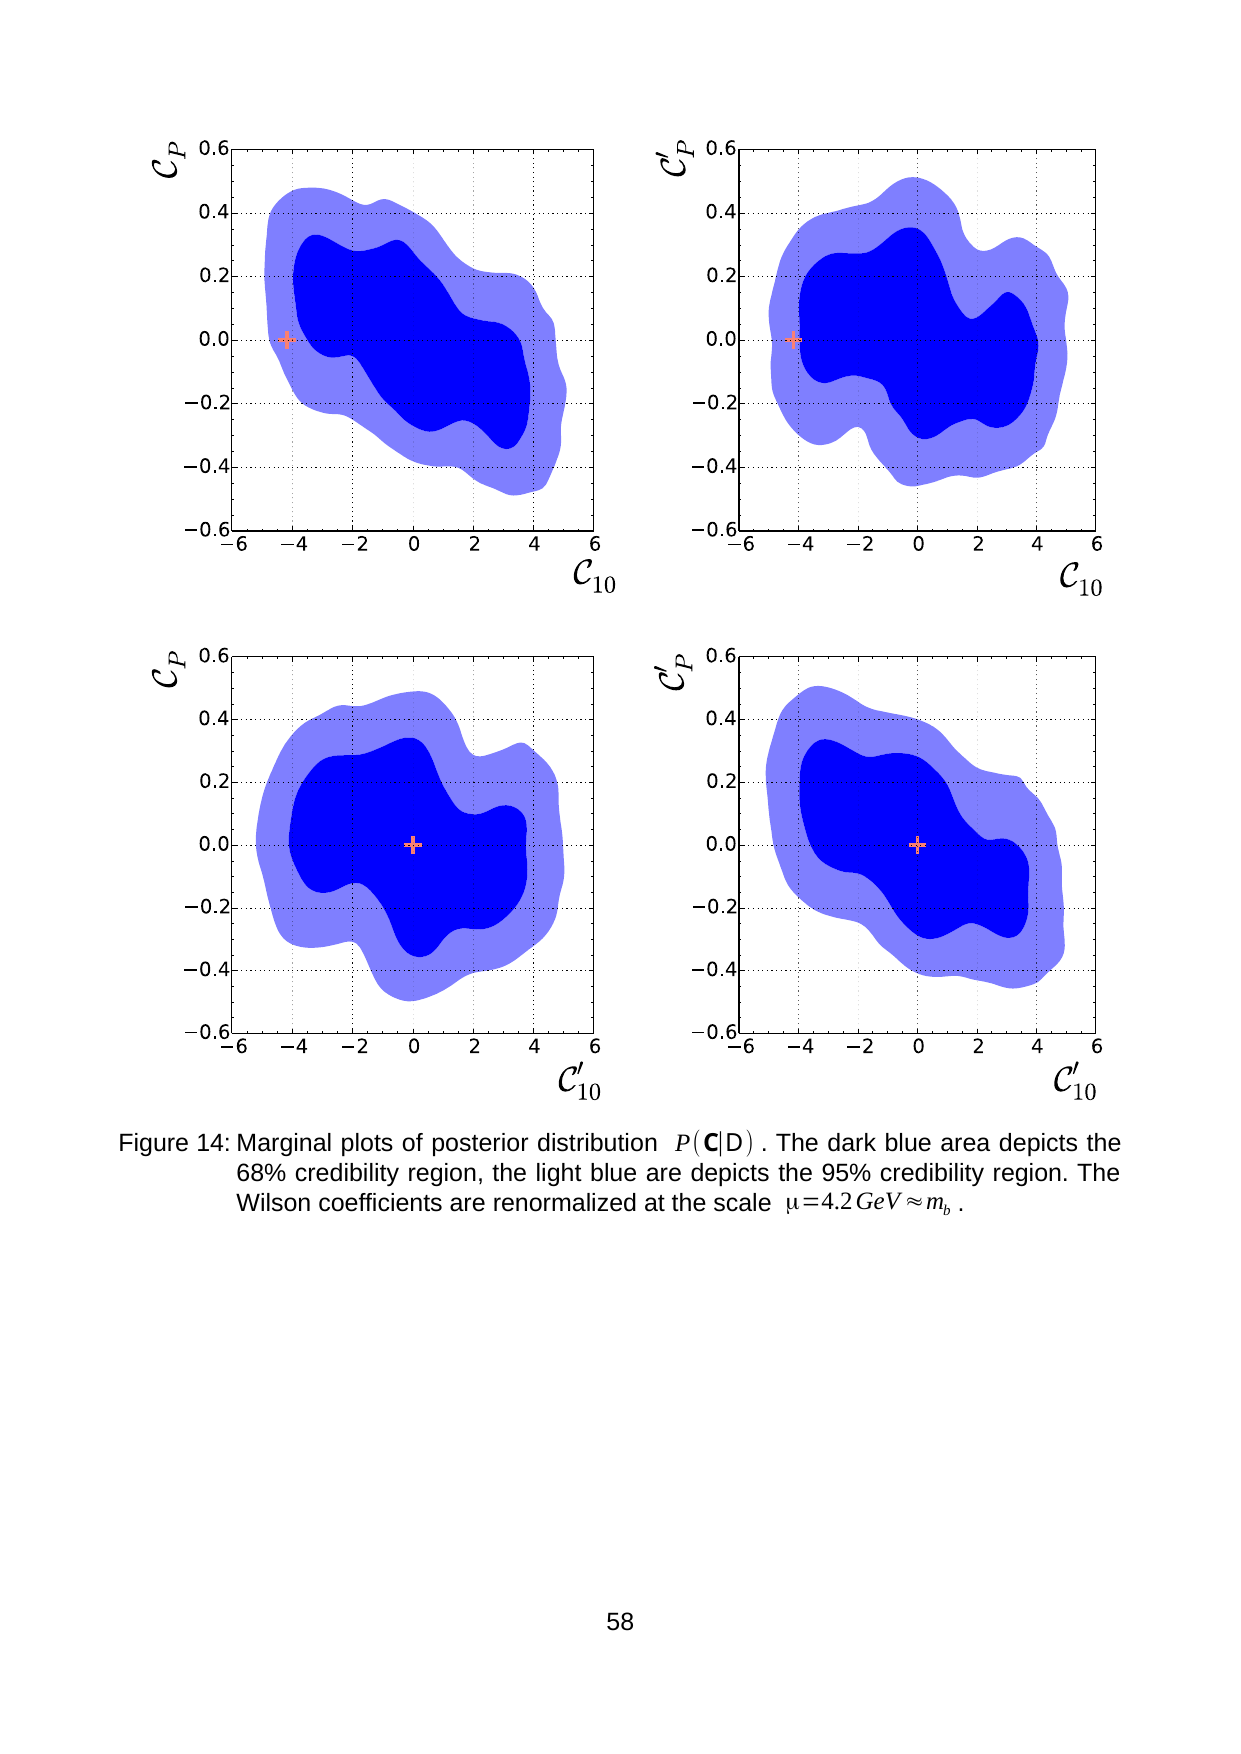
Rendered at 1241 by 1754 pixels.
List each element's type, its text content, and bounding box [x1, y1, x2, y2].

text Figure 14: Marginal plots of posterior distribution . The dark blue area depicts the 68% credibility region, the light blue are depicts the 95% credibility region. The Wilson coefficients are renormalized at the scale . [118, 1128, 1122, 1218]
text [118, 620, 1122, 626]
